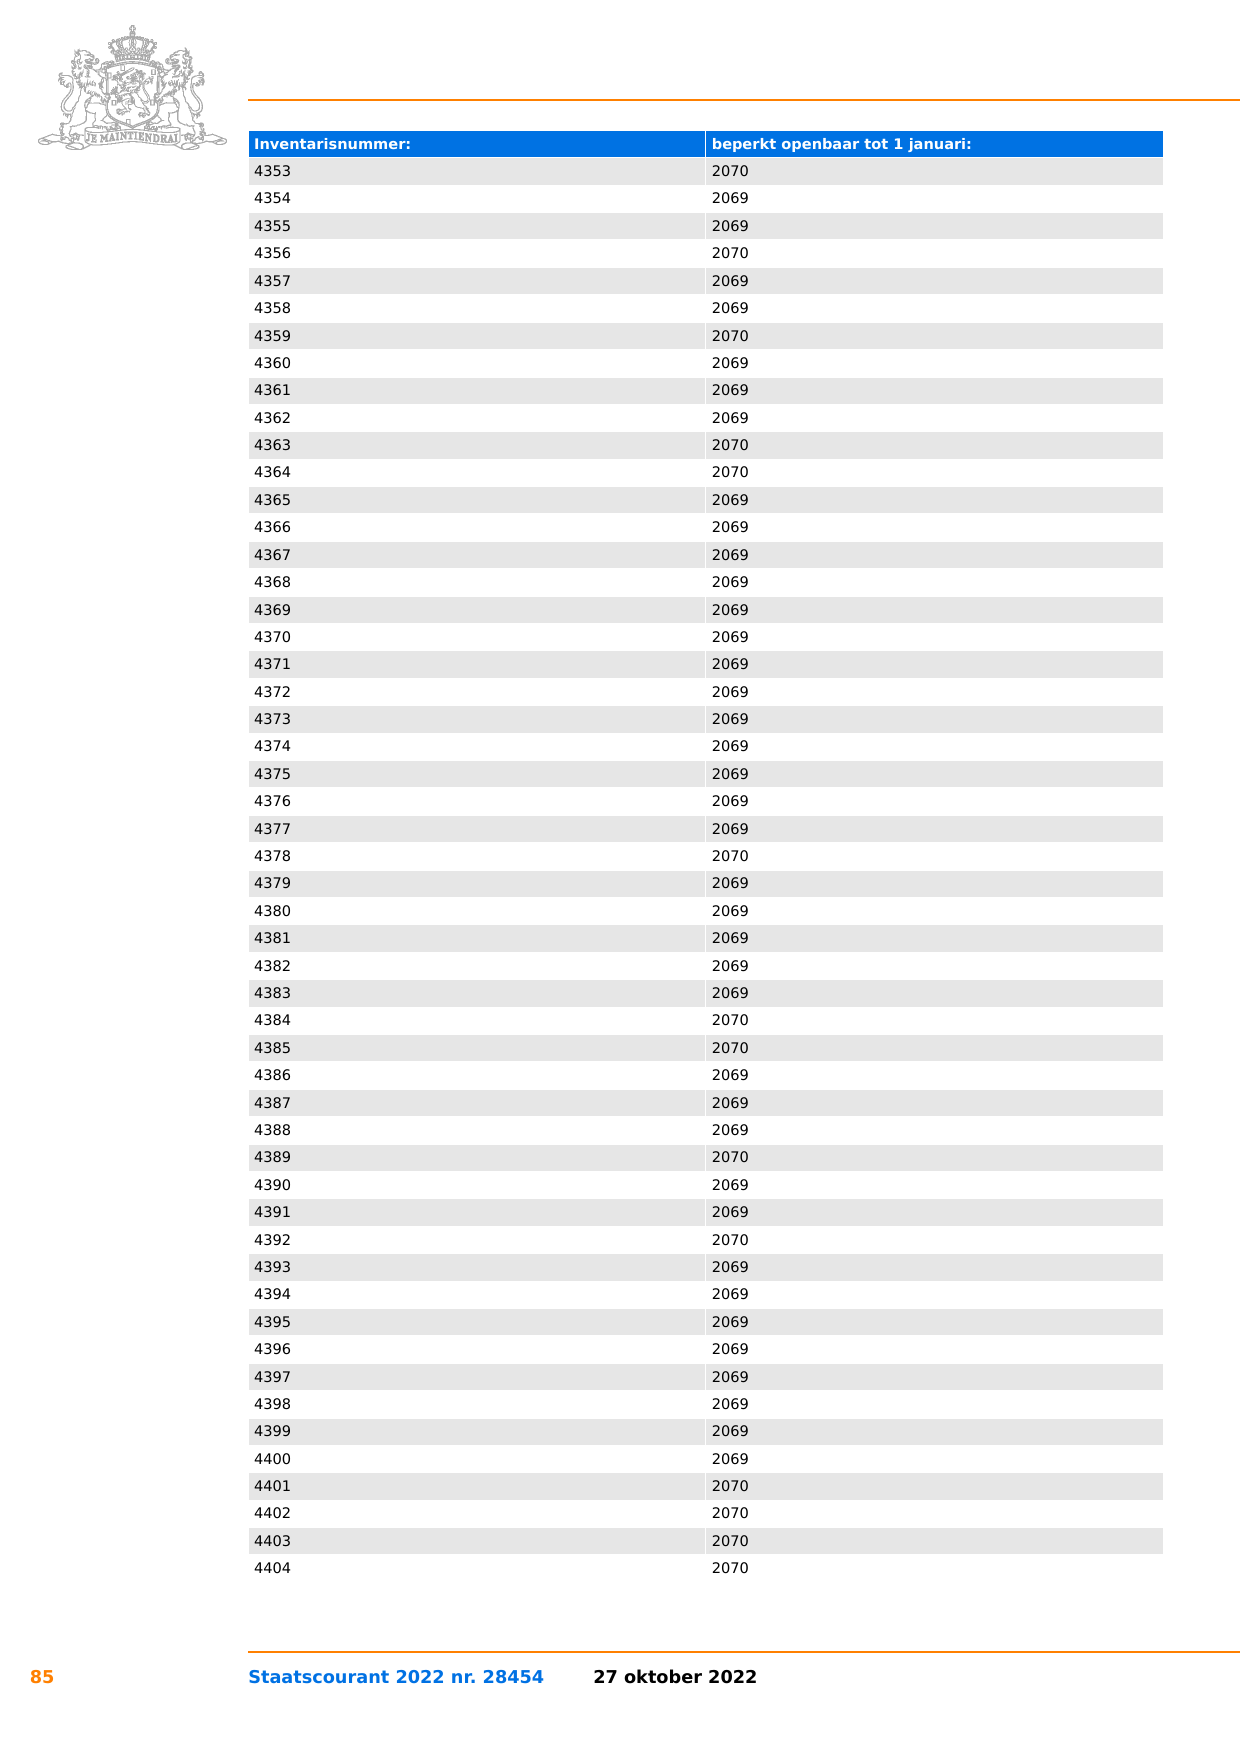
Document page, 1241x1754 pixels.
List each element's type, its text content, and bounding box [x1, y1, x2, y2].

table_cell 4359 [249, 323, 705, 349]
table_cell 4369 [249, 597, 705, 623]
table_cell 2069 [706, 1199, 1163, 1226]
table_cell 4366 [249, 515, 705, 541]
table_cell 2069 [706, 1419, 1163, 1445]
table_cell 4372 [249, 679, 705, 705]
table_cell 4394 [249, 1282, 705, 1308]
table_cell 2069 [706, 925, 1163, 952]
table_cell 4375 [249, 761, 705, 787]
table_cell 4373 [249, 706, 705, 733]
table_cell 2070 [706, 1528, 1163, 1554]
table_cell 4361 [249, 378, 705, 404]
table_cell 4393 [249, 1254, 705, 1281]
table_cell 4383 [249, 980, 705, 1007]
table_cell 2070 [706, 432, 1163, 459]
table_cell 4355 [249, 213, 705, 239]
table_cell 2069 [706, 186, 1163, 212]
table_cell 2069 [706, 980, 1163, 1007]
table_cell 4390 [249, 1172, 705, 1198]
table_cell 4353 [249, 158, 705, 185]
table_cell 4396 [249, 1336, 705, 1363]
table_cell 2069 [706, 1172, 1163, 1198]
table_cell 2069 [706, 1282, 1163, 1308]
table_cell 4357 [249, 268, 705, 294]
table_cell 2069 [706, 1063, 1163, 1089]
table_cell 4354 [249, 186, 705, 212]
table_cell 2069 [706, 1391, 1163, 1417]
table_cell 4388 [249, 1117, 705, 1143]
table_cell 4368 [249, 569, 705, 596]
table_cell 4363 [249, 432, 705, 459]
table_cell 4392 [249, 1227, 705, 1253]
table_cell 2069 [706, 350, 1163, 376]
table_cell 2069 [706, 624, 1163, 650]
table_cell 2069 [706, 1254, 1163, 1281]
table_cell 4386 [249, 1063, 705, 1089]
table_cell 4400 [249, 1446, 705, 1472]
table_cell 2070 [706, 1473, 1163, 1500]
table_cell 4399 [249, 1419, 705, 1445]
table_cell 4402 [249, 1501, 705, 1527]
table_cell 4376 [249, 789, 705, 815]
table_cell 4356 [249, 241, 705, 267]
table_cell 4398 [249, 1391, 705, 1417]
table_cell 2070 [706, 1008, 1163, 1034]
table_cell 2069 [706, 651, 1163, 678]
table_cell 2069 [706, 569, 1163, 596]
table_cell 4387 [249, 1090, 705, 1116]
table_cell 2069 [706, 706, 1163, 733]
table_cell 4362 [249, 405, 705, 431]
table_cell 2069 [706, 679, 1163, 705]
table_cell 4382 [249, 953, 705, 979]
table_cell 2070 [706, 158, 1163, 185]
table_cell 4395 [249, 1309, 705, 1335]
table_cell 2069 [706, 378, 1163, 404]
table_cell 4381 [249, 925, 705, 952]
table_cell 4377 [249, 816, 705, 842]
table_cell 2070 [706, 460, 1163, 486]
table_cell 4403 [249, 1528, 705, 1554]
table_cell 2069 [706, 295, 1163, 322]
table_cell 4367 [249, 542, 705, 568]
table_cell 4380 [249, 898, 705, 924]
table_cell 4378 [249, 843, 705, 869]
table_cell 4389 [249, 1145, 705, 1171]
table_cell 2069 [706, 1309, 1163, 1335]
table_cell 2069 [706, 953, 1163, 979]
table_cell 2069 [706, 734, 1163, 760]
table_cell 4374 [249, 734, 705, 760]
table_cell 4397 [249, 1364, 705, 1390]
table_cell 4358 [249, 295, 705, 322]
table_cell 4391 [249, 1199, 705, 1226]
table_cell 4379 [249, 871, 705, 897]
table_cell 2069 [706, 871, 1163, 897]
table_cell 2070 [706, 843, 1163, 869]
table_cell 2069 [706, 816, 1163, 842]
table_cell 4401 [249, 1473, 705, 1500]
table_cell 2069 [706, 515, 1163, 541]
table_cell 2069 [706, 1117, 1163, 1143]
table_cell 2069 [706, 487, 1163, 513]
table_cell 4370 [249, 624, 705, 650]
table_cell 4360 [249, 350, 705, 376]
table_cell 2070 [706, 1556, 1163, 1582]
table_cell 2069 [706, 789, 1163, 815]
table_cell 4365 [249, 487, 705, 513]
table_cell 2069 [706, 1364, 1163, 1390]
table_cell 2069 [706, 268, 1163, 294]
table_cell 2070 [706, 241, 1163, 267]
table_cell 2069 [706, 1090, 1163, 1116]
table_cell 2069 [706, 898, 1163, 924]
table_cell 2069 [706, 213, 1163, 239]
table_cell 2070 [706, 323, 1163, 349]
table_header beperkt openbaar tot 1 januari: [706, 131, 1163, 157]
table_cell 2069 [706, 761, 1163, 787]
table_cell 2070 [706, 1227, 1163, 1253]
table_cell 4364 [249, 460, 705, 486]
table_cell 2069 [706, 1336, 1163, 1363]
table_cell 4384 [249, 1008, 705, 1034]
table_cell 4385 [249, 1035, 705, 1061]
table_cell 2070 [706, 1145, 1163, 1171]
table_cell 2069 [706, 405, 1163, 431]
table_cell 4371 [249, 651, 705, 678]
table_cell 2069 [706, 597, 1163, 623]
picture [38, 25, 227, 150]
table_cell 2069 [706, 542, 1163, 568]
table_cell 2070 [706, 1035, 1163, 1061]
table_cell 2070 [706, 1501, 1163, 1527]
table_cell 4404 [249, 1556, 705, 1582]
table_header Inventarisnummer: [249, 131, 705, 157]
table_cell 2069 [706, 1446, 1163, 1472]
